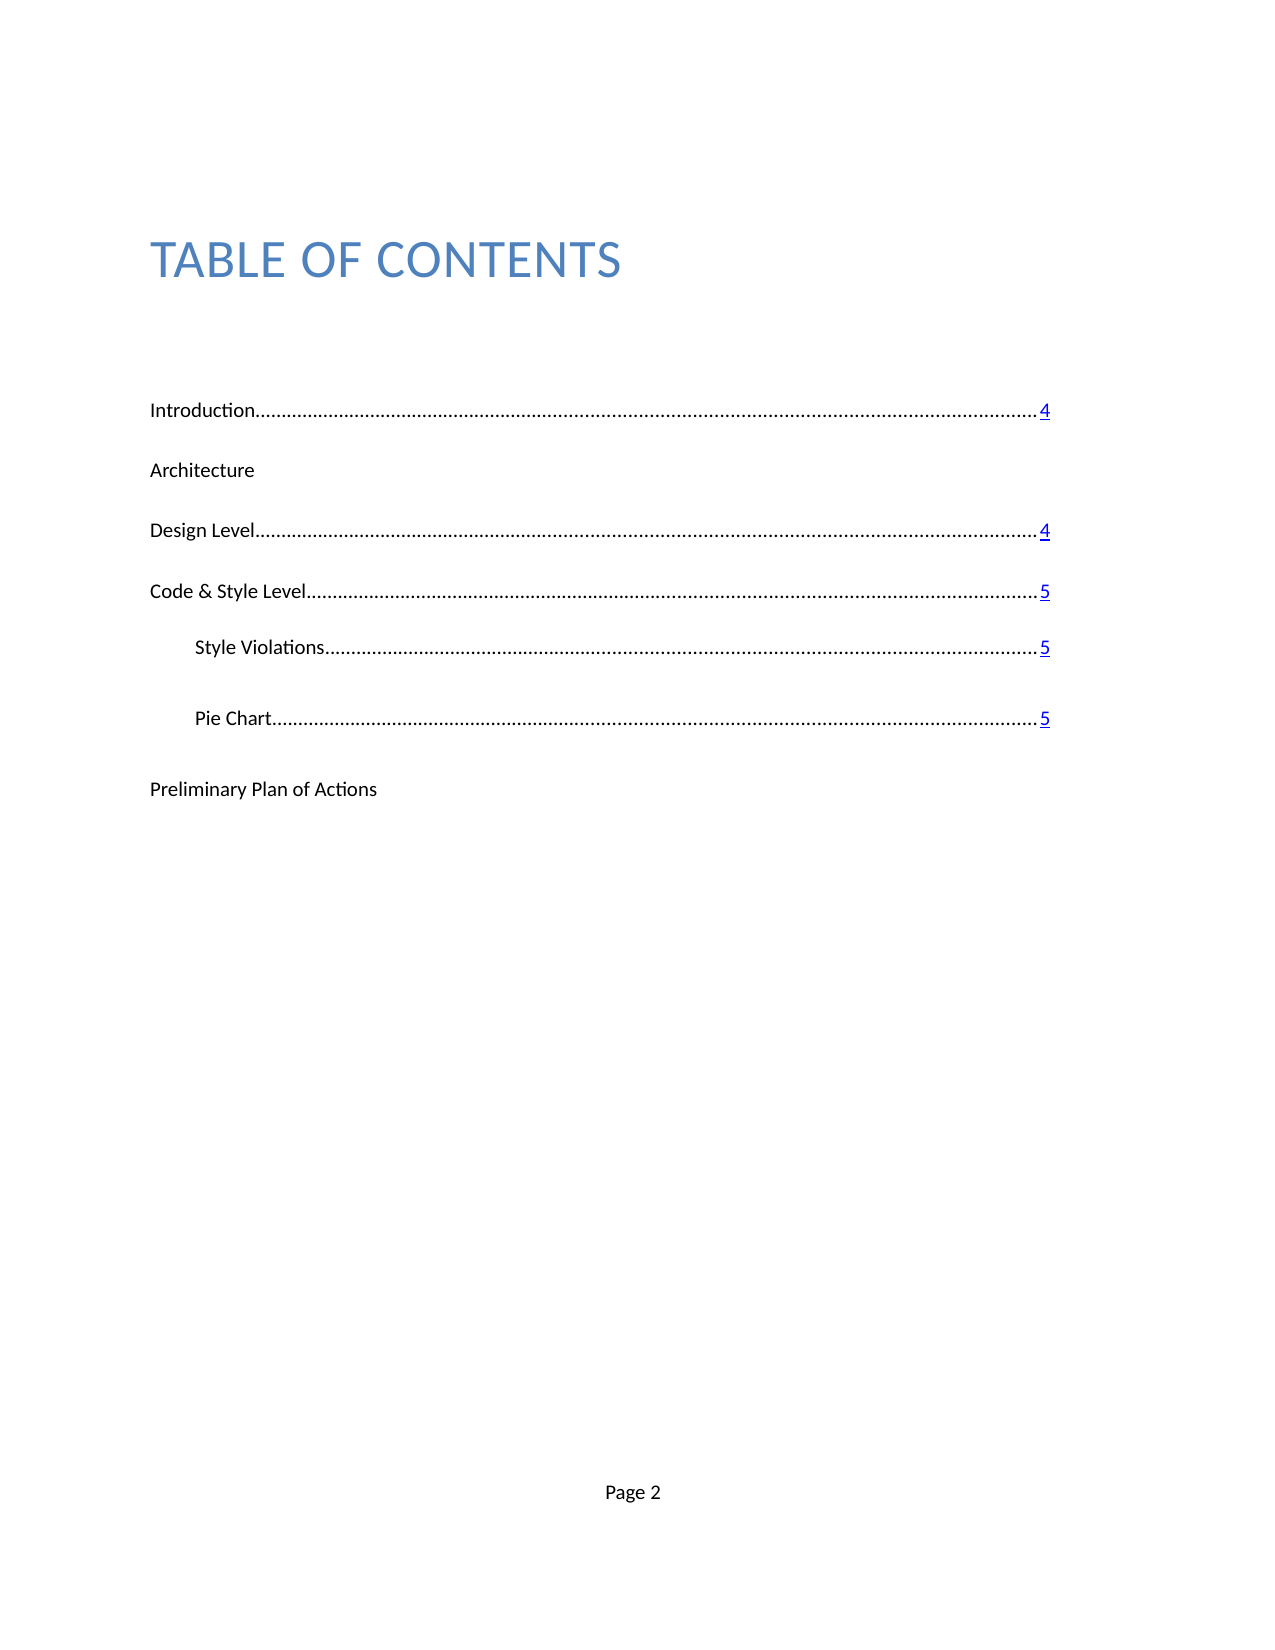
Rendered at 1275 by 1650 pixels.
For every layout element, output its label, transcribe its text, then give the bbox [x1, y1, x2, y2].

text Design Level 4 [150, 518, 1050, 543]
text Introduction 4 [150, 397, 1050, 422]
text Pie Chart 5 [195, 705, 1050, 731]
text Style Violations 5 [195, 634, 1050, 660]
text Preliminary Plan of Actions [150, 776, 1125, 801]
subtitle Table of Contents [150, 225, 1125, 291]
text Architecture [150, 457, 1050, 483]
text Code & Style Level 5 [150, 578, 1050, 603]
